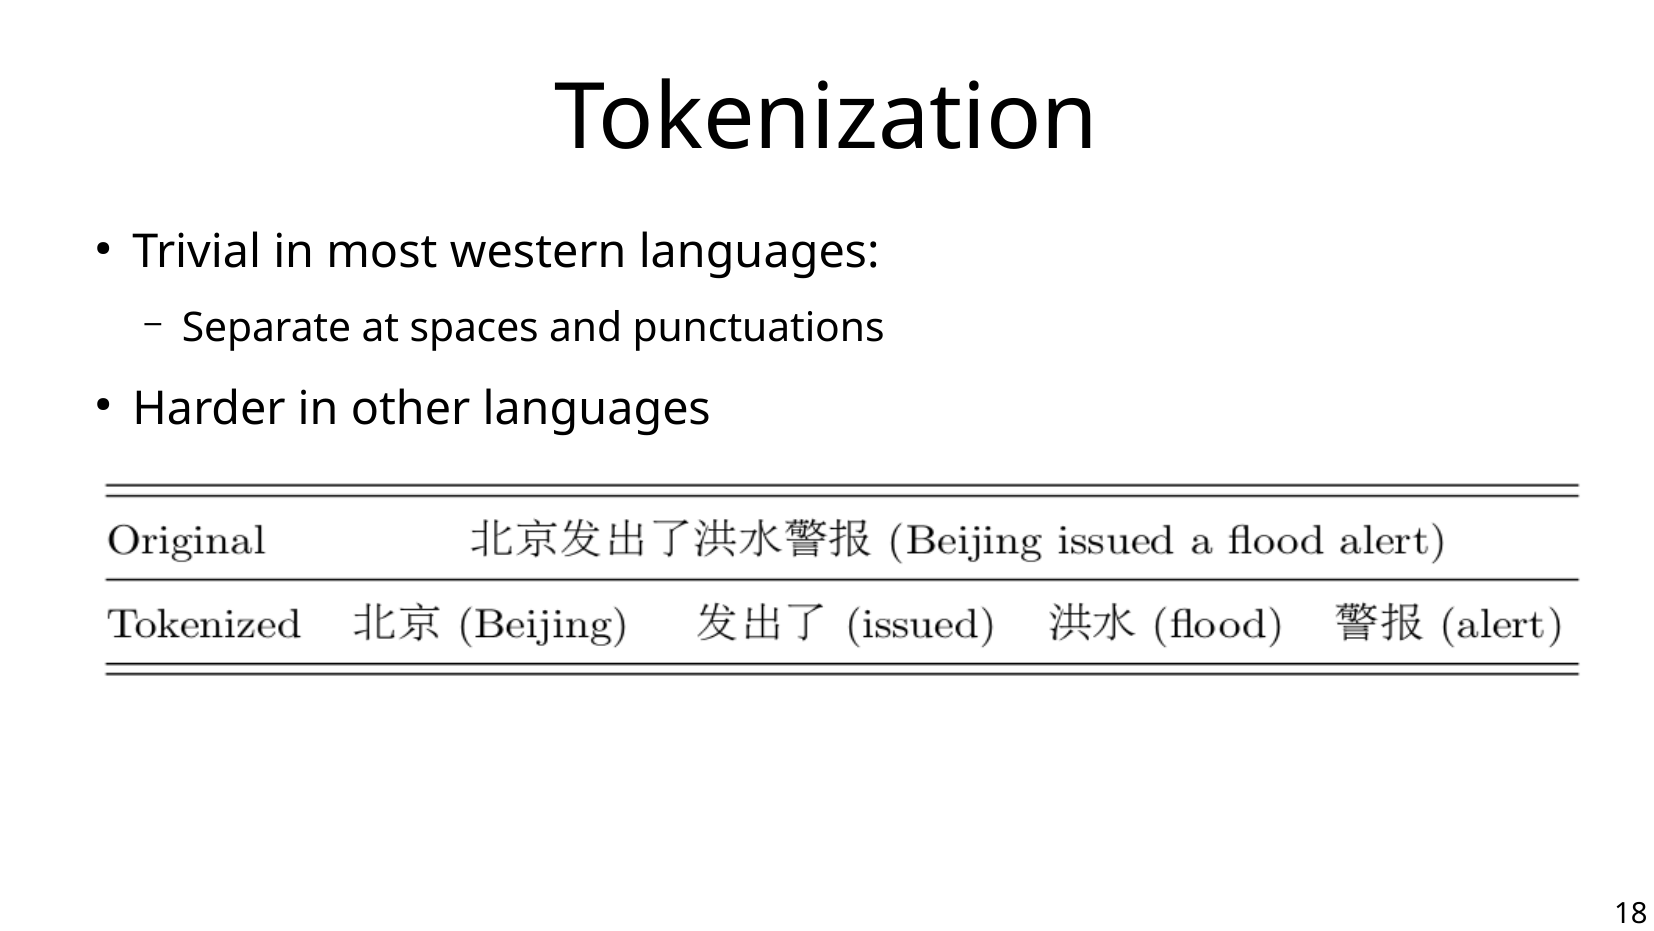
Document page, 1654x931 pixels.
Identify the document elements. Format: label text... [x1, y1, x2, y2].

title Tokenization [82, 1, 1571, 217]
list Trivial in most western languages: Separate at spaces and punctuations Harder in other languages [82, 217, 1571, 439]
picture [91, 474, 1591, 691]
